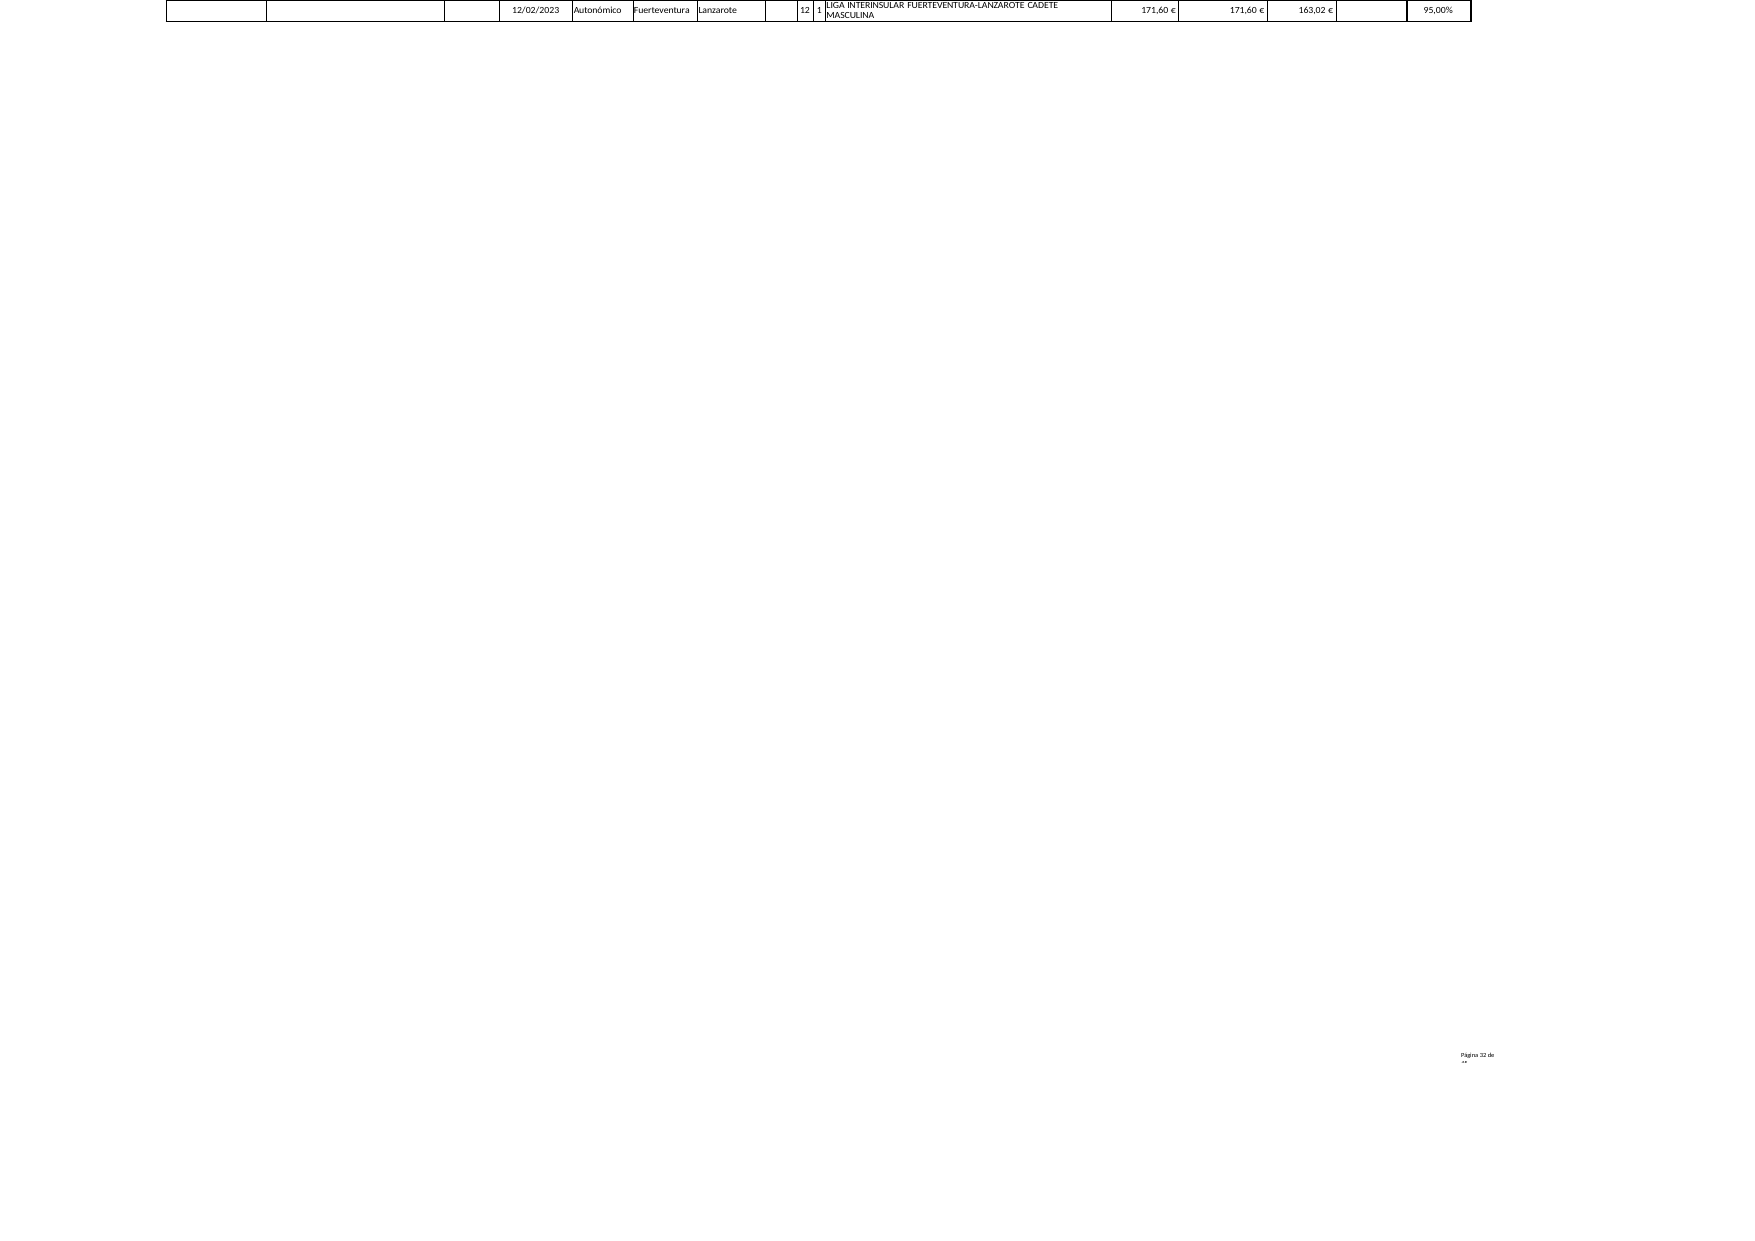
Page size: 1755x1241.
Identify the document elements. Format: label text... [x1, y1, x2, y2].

table_cell 12 [798, 1, 813, 21]
table_cell [267, 1, 444, 21]
table_cell Autonómico [573, 1, 633, 21]
table_cell 163,02 € [1268, 1, 1336, 21]
table_cell LIGA INTERINSULAR FUERTEVENTURA-LANZAROTE CADETE MASCULINA [826, 1, 1111, 21]
table_cell [1337, 1, 1406, 21]
table_cell 171,60 € [1179, 1, 1267, 21]
table_cell Fuerteventura [634, 1, 697, 21]
table_cell Lanzarote [698, 1, 765, 21]
table_cell [445, 1, 499, 21]
table_cell [167, 1, 266, 21]
table_cell 95,00% [1408, 1, 1470, 21]
table_cell [766, 1, 797, 21]
table_cell 171,60 € [1112, 1, 1178, 21]
table_cell 12/02/2023 [500, 1, 572, 21]
table_cell 1 [814, 1, 825, 21]
